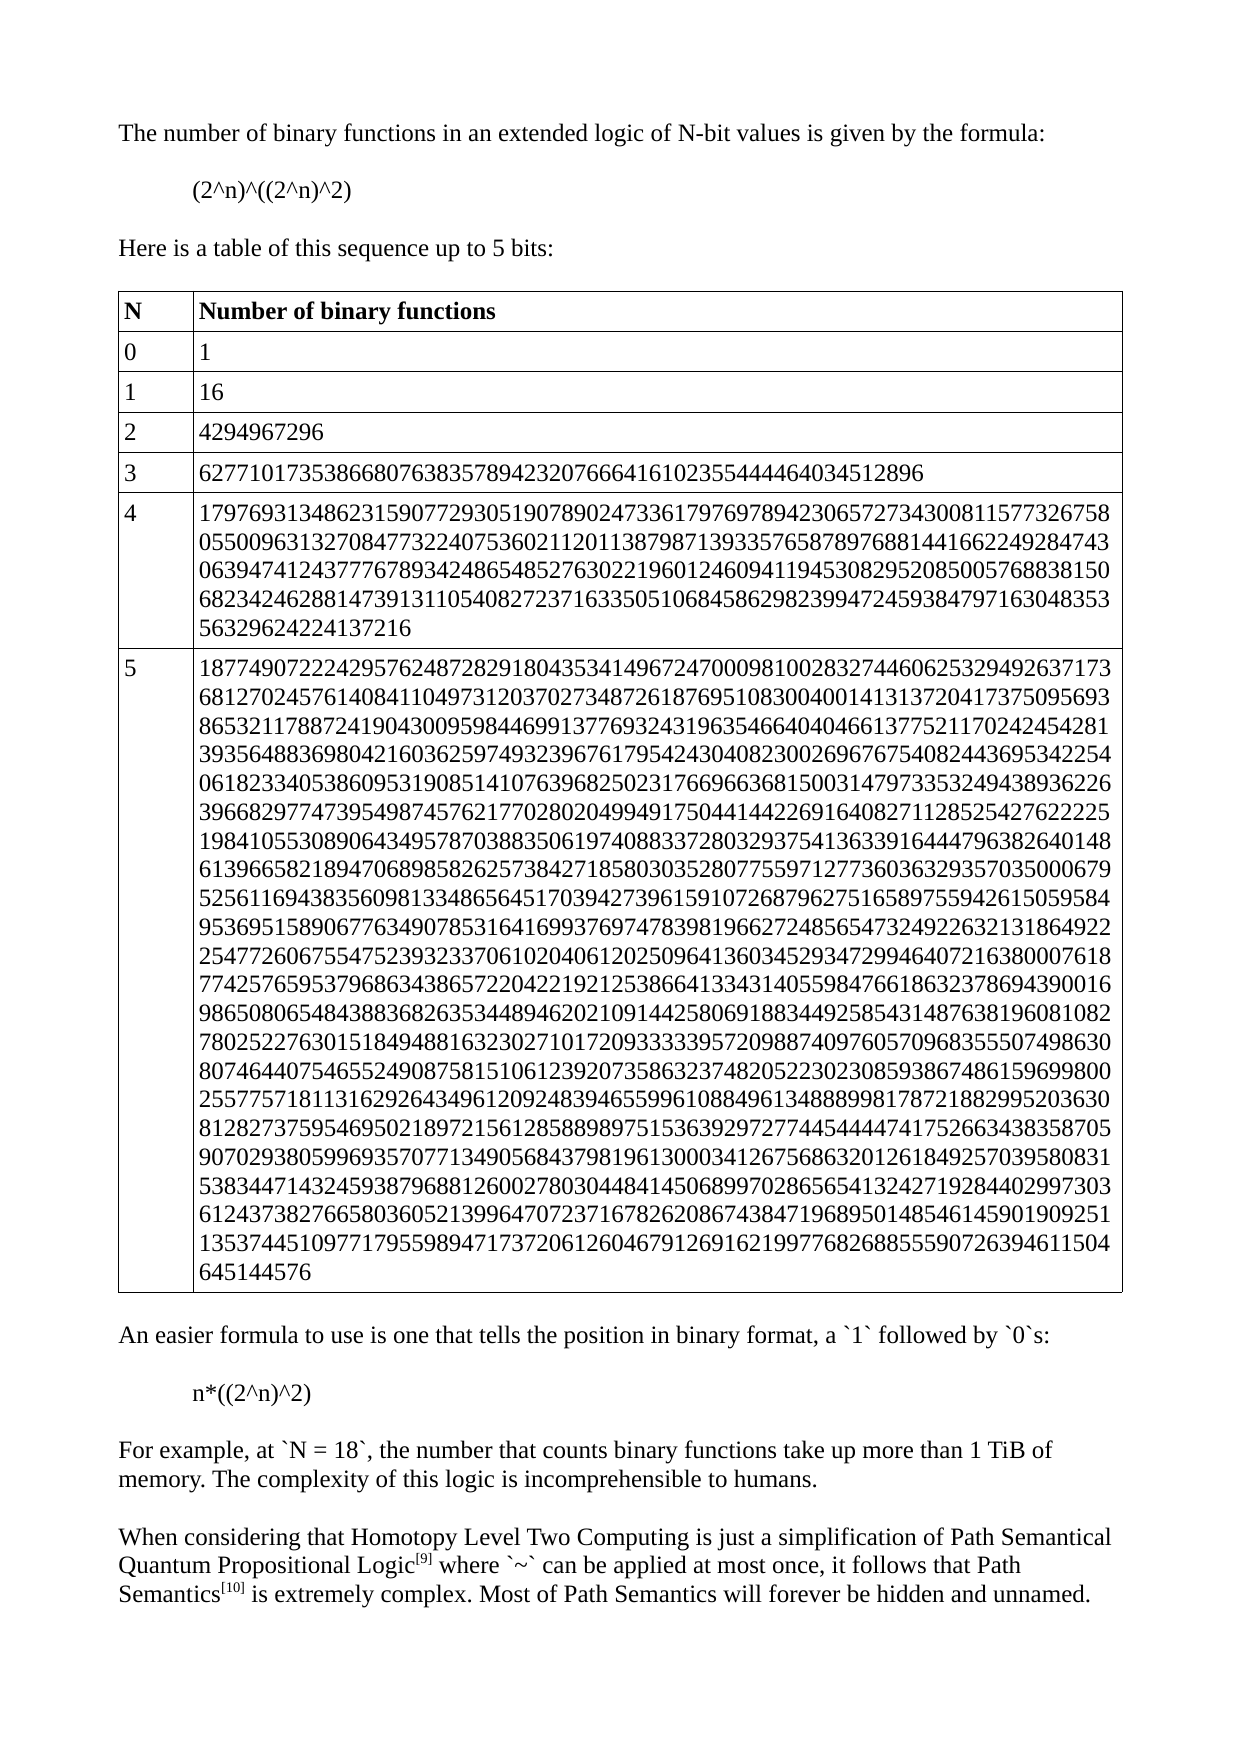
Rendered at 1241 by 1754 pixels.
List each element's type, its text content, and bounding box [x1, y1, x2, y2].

text (2^n)^((2^n)^2) [118, 176, 1122, 204]
table_cell 179769313486231590772930519078902473361797697894230657273430081157732675805500963132708477322407536021120113879871393357658789768814416622492847430639474124377767893424865485276302219601246094119453082952085005768838150682342462881473913110540827237163350510684586298239947245938479716304835356329624224137216 [194, 493, 1122, 647]
table_cell 6277101735386680763835789423207666416102355444464034512896 [194, 453, 1122, 492]
table_cell 0 [119, 332, 193, 371]
table_cell 16 [194, 372, 1122, 412]
text n*((2^n)^2) [118, 1378, 1122, 1407]
text The number of binary functions in an extended logic of N-bit values is given by the formula: [118, 118, 1122, 147]
text An easier formula to use is one that tells the position in binary format, a `1` followed by `0`s: [118, 1320, 1122, 1349]
table_cell 1 [194, 332, 1122, 371]
table_cell 5 [119, 649, 193, 1292]
table_header N [119, 292, 193, 331]
table_cell 1 [119, 372, 193, 412]
text For example, at `N = 18`, the number that counts binary functions take up more than 1 TiB of memory. The complexity of this logic is incomprehensible to humans. [118, 1435, 1122, 1493]
table_cell 187749072224295762487282918043534149672470009810028327446062532949263717368127024576140841104973120370273487261876951083004001413137204173750956938653211788724190430095984469913776932431963546640404661377521170242454281393564883698042160362597493239676179542430408230026967675408244369534225406182334053860953190851410763968250231766966368150031479733532494389362263966829774739549874576217702802049949175044144226916408271128525427622225198410553089064349578703883506197408833728032937541363391644479638264014861396658218947068985826257384271858030352807755971277360363293570350006795256116943835609813348656451703942739615910726879627516589755942615059584953695158906776349078531641699376974783981966272485654732492263213186492225477260675547523932337061020406120250964136034529347299464072163800076187742576595379686343865722042219212538664133431405598476618632378694390016986508065484388368263534489462021091442580691883449258543148763819608108278025227630151849488163230271017209333339572098874097605709683555074986308074644075465524908758151061239207358632374820522302308593867486159699800255775718113162926434961209248394655996108849613488899817872188299520363081282737595469502189721561285889897515363929727744544447417526634383587059070293805996935707713490568437981961300034126756863201261849257039580831538344714324593879688126002780304484145068997028656541324271928440299730361243738276658036052139964707237167826208674384719689501485461459019092511353744510977179559894717372061260467912691621997768268855590726394611504645144576 [194, 649, 1122, 1292]
table_header Number of binary functions [194, 292, 1122, 331]
text Here is a table of this sequence up to 5 bits: [118, 233, 1122, 262]
table_cell 2 [119, 413, 193, 452]
table_cell 4294967296 [194, 413, 1122, 452]
table_cell 3 [119, 453, 193, 492]
table_cell 4 [119, 493, 193, 647]
text When considering that Homotopy Level Two Computing is just a simplification of Path Semantical Quantum Propositional Logic[9] where `~` can be applied at most once, it follows that Path Semantics[10] is extremely complex. Most of Path Semantics will forever be hidden and unnamed. [118, 1522, 1122, 1608]
